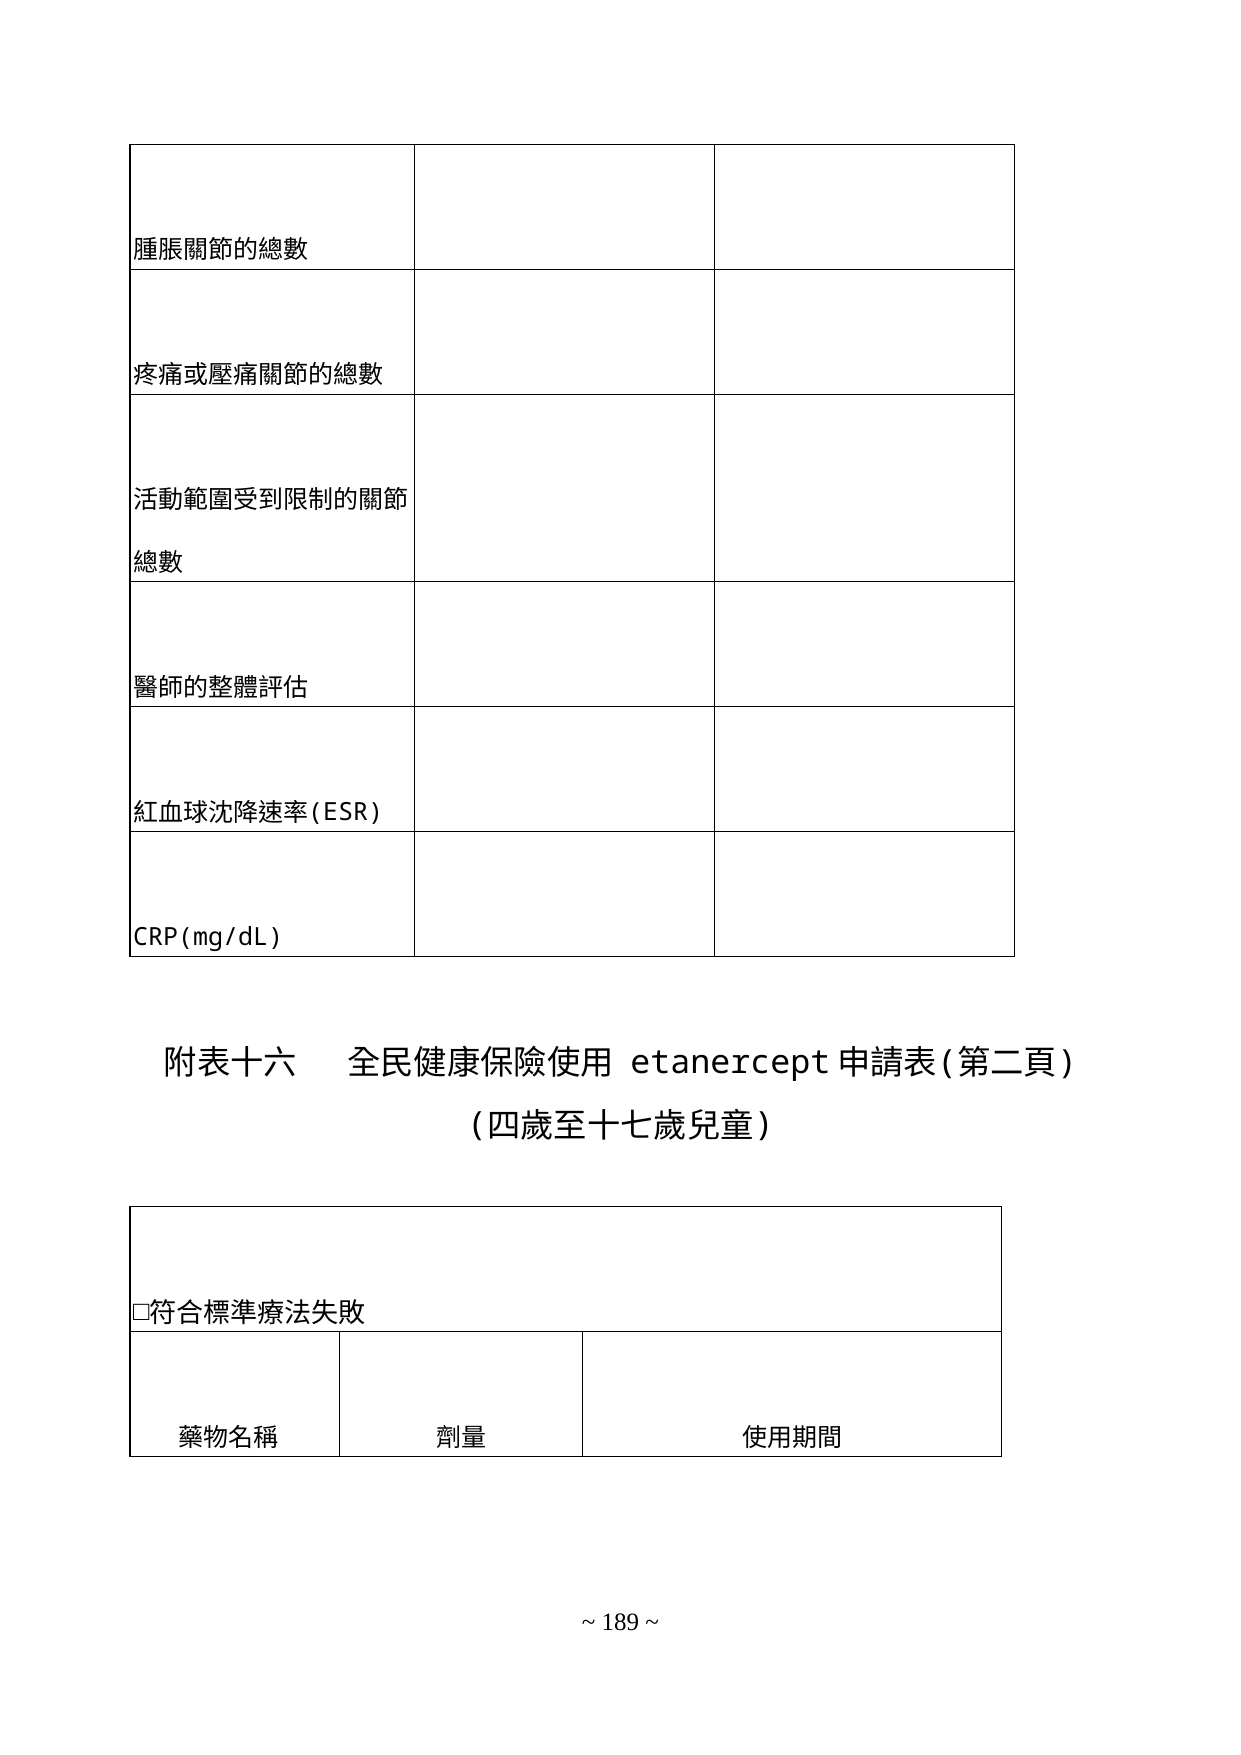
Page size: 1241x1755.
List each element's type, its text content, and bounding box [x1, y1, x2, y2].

table_cell 疼痛或壓痛關節的總數 [131, 270, 414, 393]
table_cell [415, 582, 714, 706]
table_cell [415, 145, 714, 268]
table_cell 藥物名稱 [131, 1332, 339, 1456]
table_cell [415, 270, 714, 393]
table_cell [415, 395, 714, 581]
table_cell [415, 832, 714, 956]
table_cell 醫師的整體評估 [131, 582, 414, 706]
table_cell 使用期間 [583, 1332, 1001, 1456]
text 附表十六 全民健康保險使用 etanercept申請表(第二頁) [130, 1018, 1110, 1081]
table_cell [715, 145, 1014, 268]
table_cell [415, 707, 714, 831]
table_cell 劑量 [340, 1332, 582, 1456]
table_cell 活動範圍受到限制的關節總數 [131, 395, 414, 581]
table_cell [715, 395, 1014, 581]
table_cell [715, 707, 1014, 831]
table_cell [715, 832, 1014, 956]
table_cell 紅血球沈降速率(ESR) [131, 707, 414, 831]
text (四歲至十七歲兒童) [130, 1081, 1110, 1143]
table_cell [715, 582, 1014, 706]
table_cell [715, 270, 1014, 393]
table_cell 腫脹關節的總數 [131, 145, 414, 268]
table_cell CRP(mg/dL) [131, 832, 414, 956]
table_header □符合標準療法失敗 [131, 1207, 1001, 1331]
